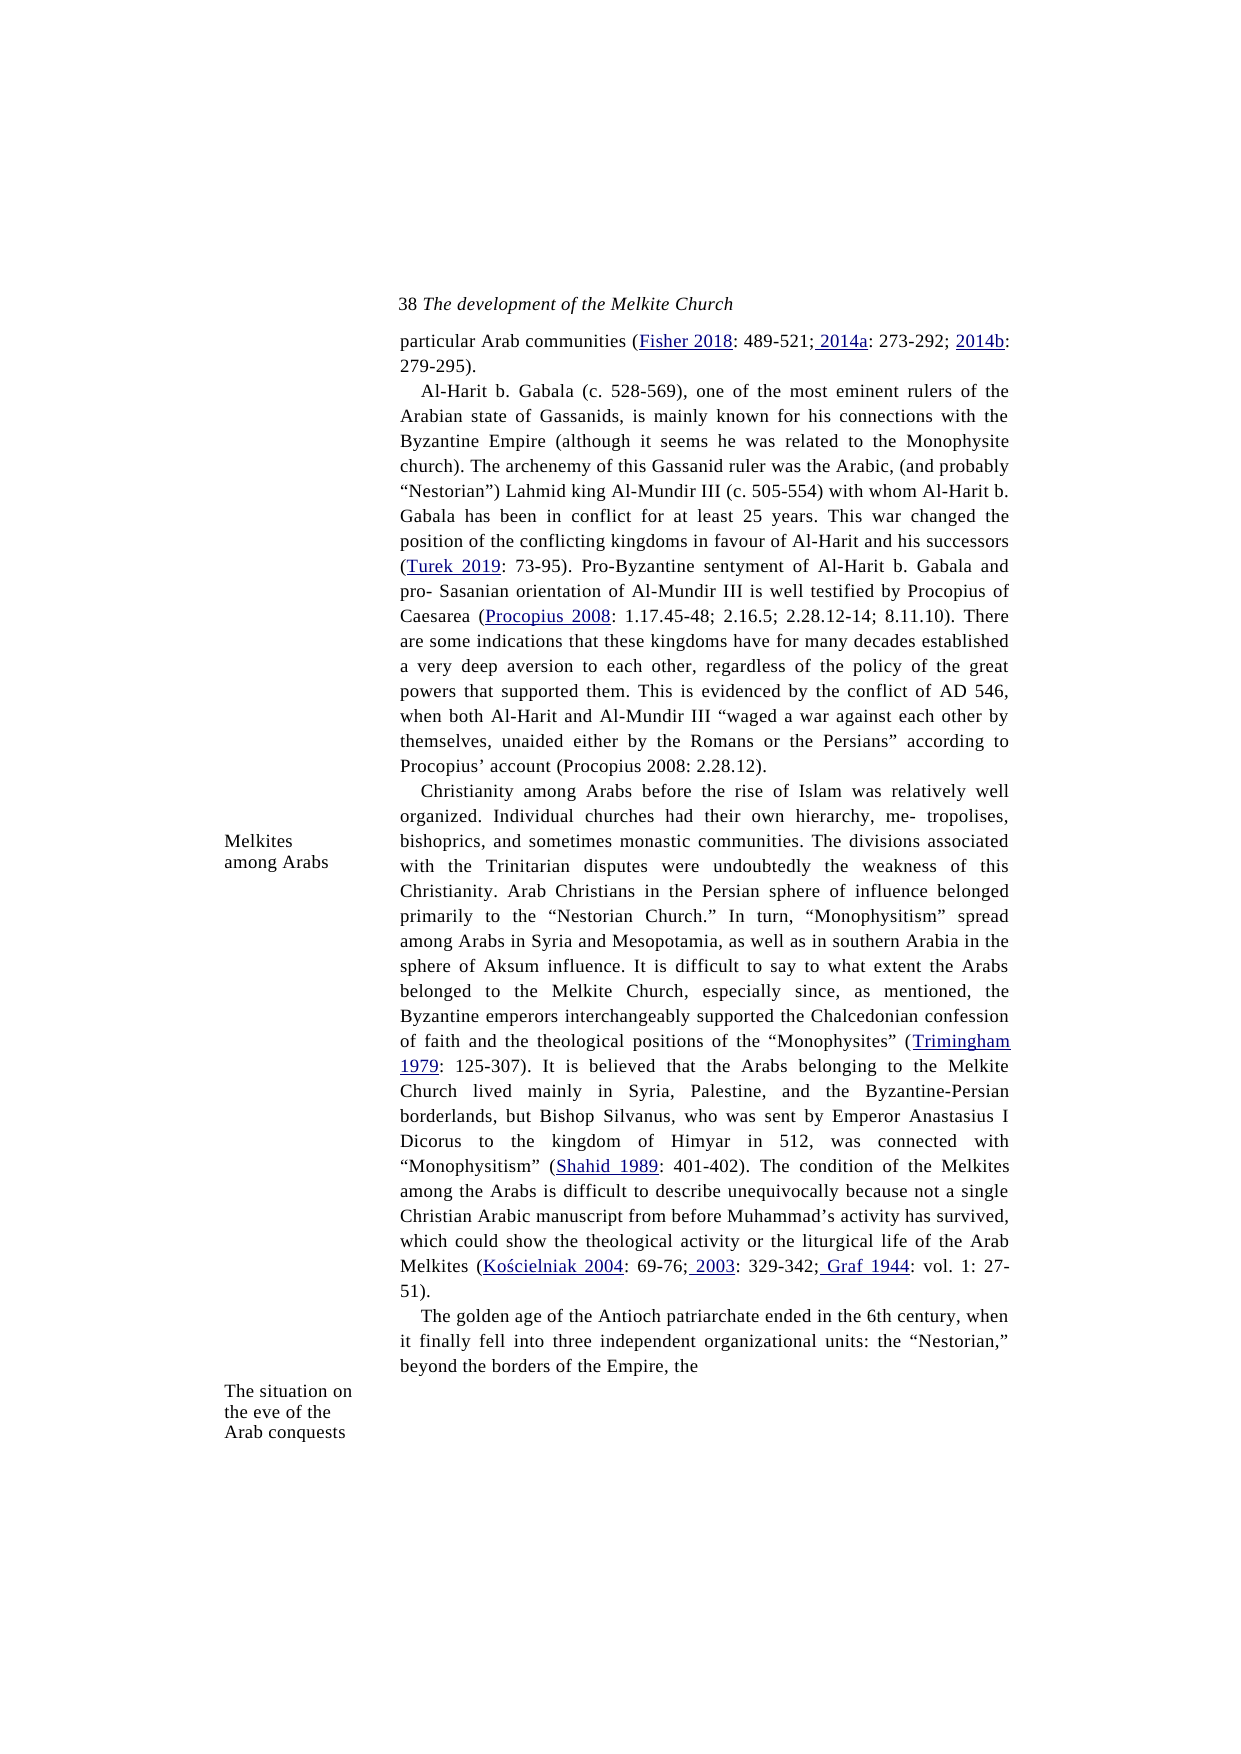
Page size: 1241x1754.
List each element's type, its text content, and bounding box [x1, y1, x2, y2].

text Melkites among Arabs [224, 831, 333, 873]
text Al-Harit b. Gabala (c. 528-569), one of the most eminent rulers of the Arabian state of Gassanids, is mainly known for his connections with the Byzantine Empire (although it seems he was related to the Monophysite church). The archenemy of this Gassanid ruler was the Arabic, (and probably “Nestorian”) Lahmid king Al-Mundir III (c. 505-554) with whom Al-Harit b. Gabala has been in conflict for at least 25 years. This war changed the position of the conflicting kingdoms in favour of Al-Harit and his successors (Turek 2019: 73-95). Pro-Byzantine sentyment of Al-Harit b. Gabala and pro- Sasanian orientation of Al-Mundir III is well testified by Procopius of Caesarea (Procopius 2008: 1.17.45-48; 2.16.5; 2.28.12-14; 8.11.10). There are some indications that these kingdoms have for many decades established a very deep aversion to each other, regardless of the policy of the great powers that supported them. This is evidenced by the conflict of AD 546, when both Al-Harit and Al-Mundir III “waged a war against each other by themselves, unaided either by the Romans or the Persians” according to Procopius’ account (Procopius 2008: 2.28.12). [400, 378, 1010, 778]
text The golden age of the Antioch patriarchate ended in the 6th century, when it finally fell into three independent organizational units: the “Nestorian,” beyond the borders of the Empire, the [400, 1303, 1010, 1378]
text The situation on the eve of the Arab conquests [224, 1382, 361, 1443]
text 38 The development of the Melkite Church [398, 295, 792, 314]
text Christianity among Arabs before the rise of Islam was relatively well organized. Individual churches had their own hierarchy, me- tropolises, bishoprics, and sometimes monastic communities. The divisions associated with the Trinitarian disputes were undoubtedly the weakness of this Christianity. Arab Christians in the Persian sphere of influence belonged primarily to the “Nestorian Church.” In turn, “Monophysitism” spread among Arabs in Syria and Mesopotamia, as well as in southern Arabia in the sphere of Aksum influence. It is difficult to say to what extent the Arabs belonged to the Melkite Church, especially since, as mentioned, the Byzantine emperors interchangeably supported the Chalcedonian confession of faith and the theological positions of the “Monophysites” (Trimingham 1979: 125-307). It is believed that the Arabs belonging to the Melkite Church lived mainly in Syria, Palestine, and the Byzantine-Persian borderlands, but Bishop Silvanus, who was sent by Emperor Anastasius I Dicorus to the kingdom of Himyar in 512, was connected with “Monophysitism” (Shahid 1989: 401-402). The condition of the Melkites among the Arabs is difficult to describe unequivocally because not a single Christian Arabic manuscript from before Muhammad’s activity has survived, which could show the theological activity or the liturgical life of the Arab Melkites (Kościelniak 2004: 69-76; 2003: 329-342; Graf 1944: vol. 1: 27-51). [400, 778, 1010, 1303]
text particular Arab communities (Fisher 2018: 489-521; 2014a: 273-292; 2014b: 279-295). [400, 328, 1010, 378]
